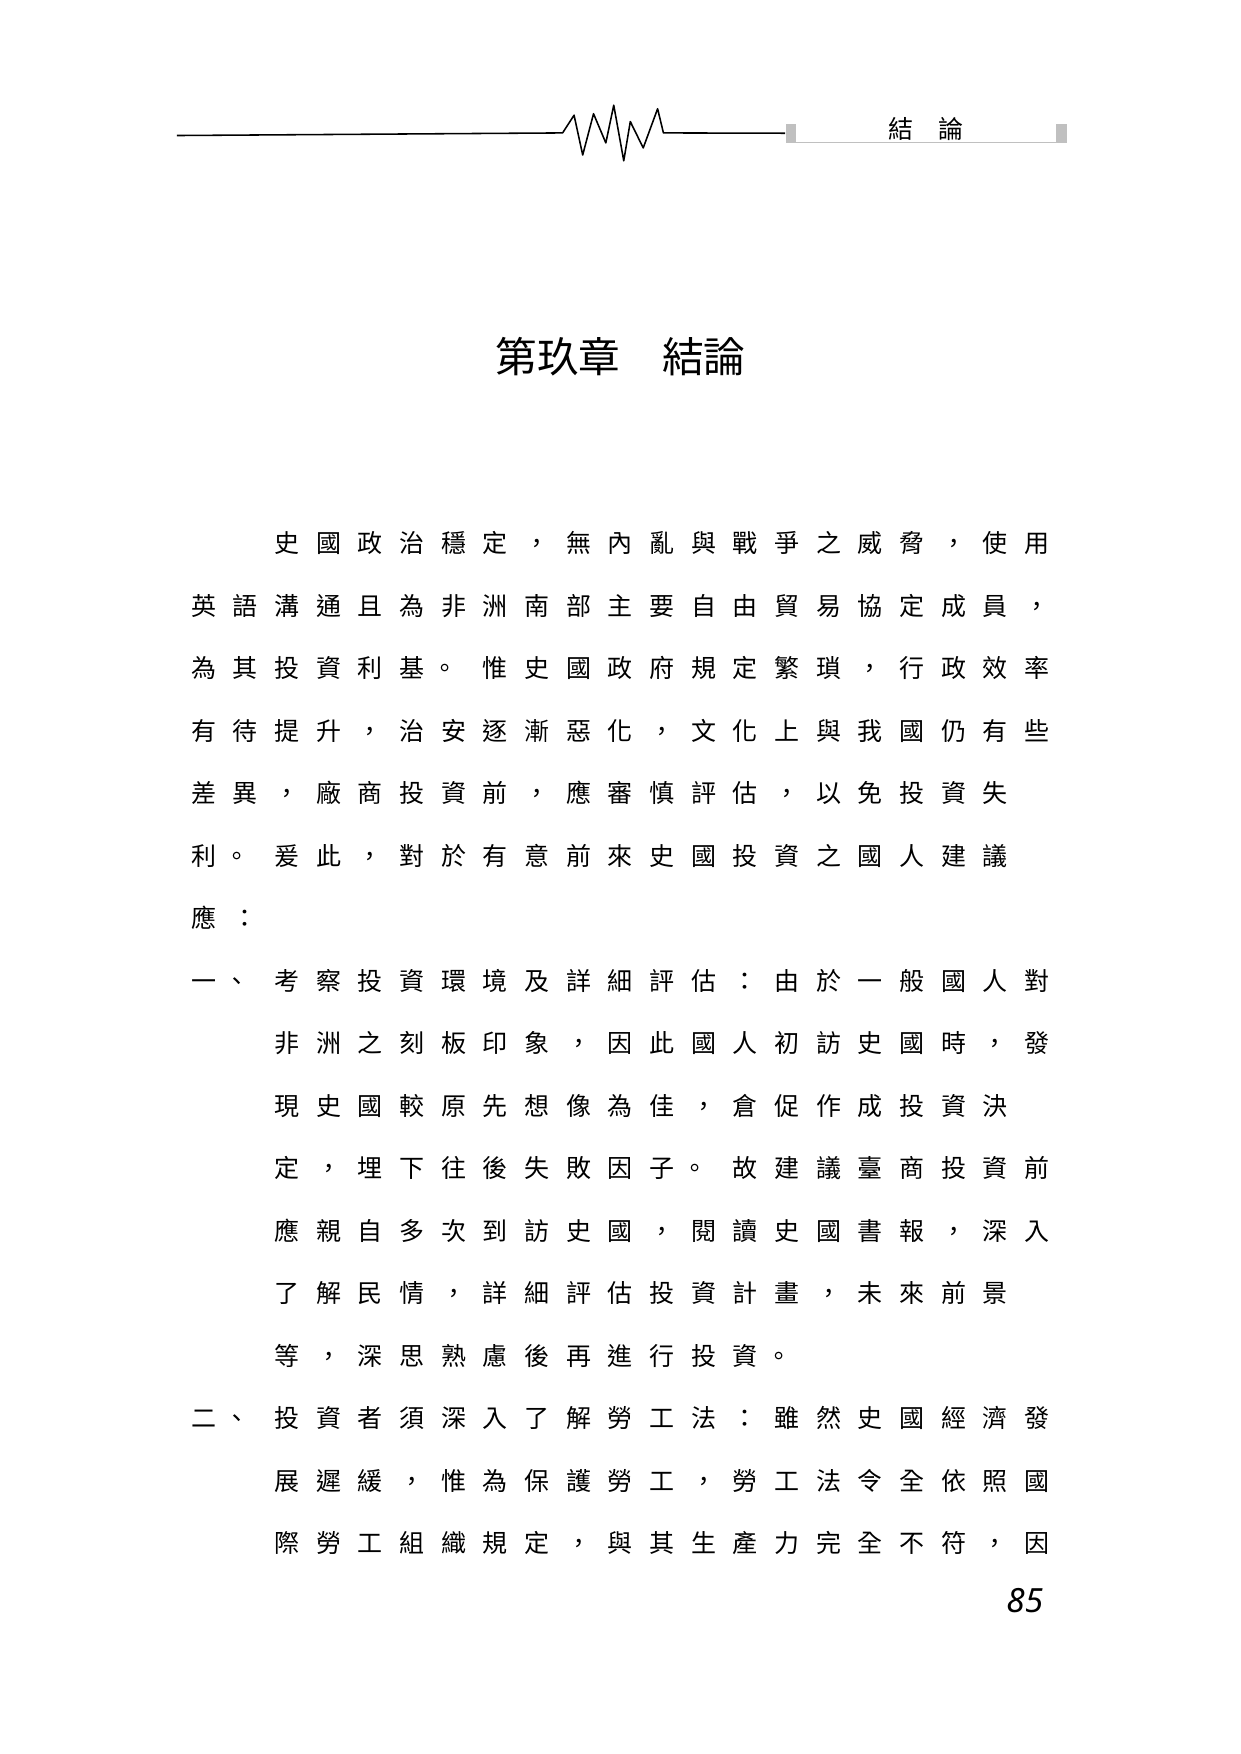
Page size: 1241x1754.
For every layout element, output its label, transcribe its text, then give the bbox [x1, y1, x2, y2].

text 第玖章 結論 [183, 313, 1058, 375]
text 史國政治穩定，無內亂與戰爭之威脅，使用英語溝通且為非洲南部主要自由貿易協定成員，為其投資利基。惟史國政府規定繁瑣，行政效率有待提升，治安逐漸惡化，文化上與我國仍有些差異，廠商投資前，應審慎評估，以免投資失利。爰此，對於有意前來史國投資之國人建議應： [183, 500, 1058, 938]
text 二、投資者須深入了解勞工法：雖然史國經濟發展遲緩，惟為保護勞工，勞工法令全依照國際勞工組織規定，與其生產力完全不符，因 [183, 1375, 1058, 1563]
text 一、考察投資環境及詳細評估：由於一般國人對非洲之刻板印象，因此國人初訪史國時，發現史國較原先想像為佳，倉促作成投資決定，埋下往後失敗因子。故建議臺商投資前應親自多次到訪史國，閱讀史國書報，深入了解民情，詳細評估投資計畫，未來前景等，深思熟慮後再進行投資。 [183, 938, 1058, 1375]
